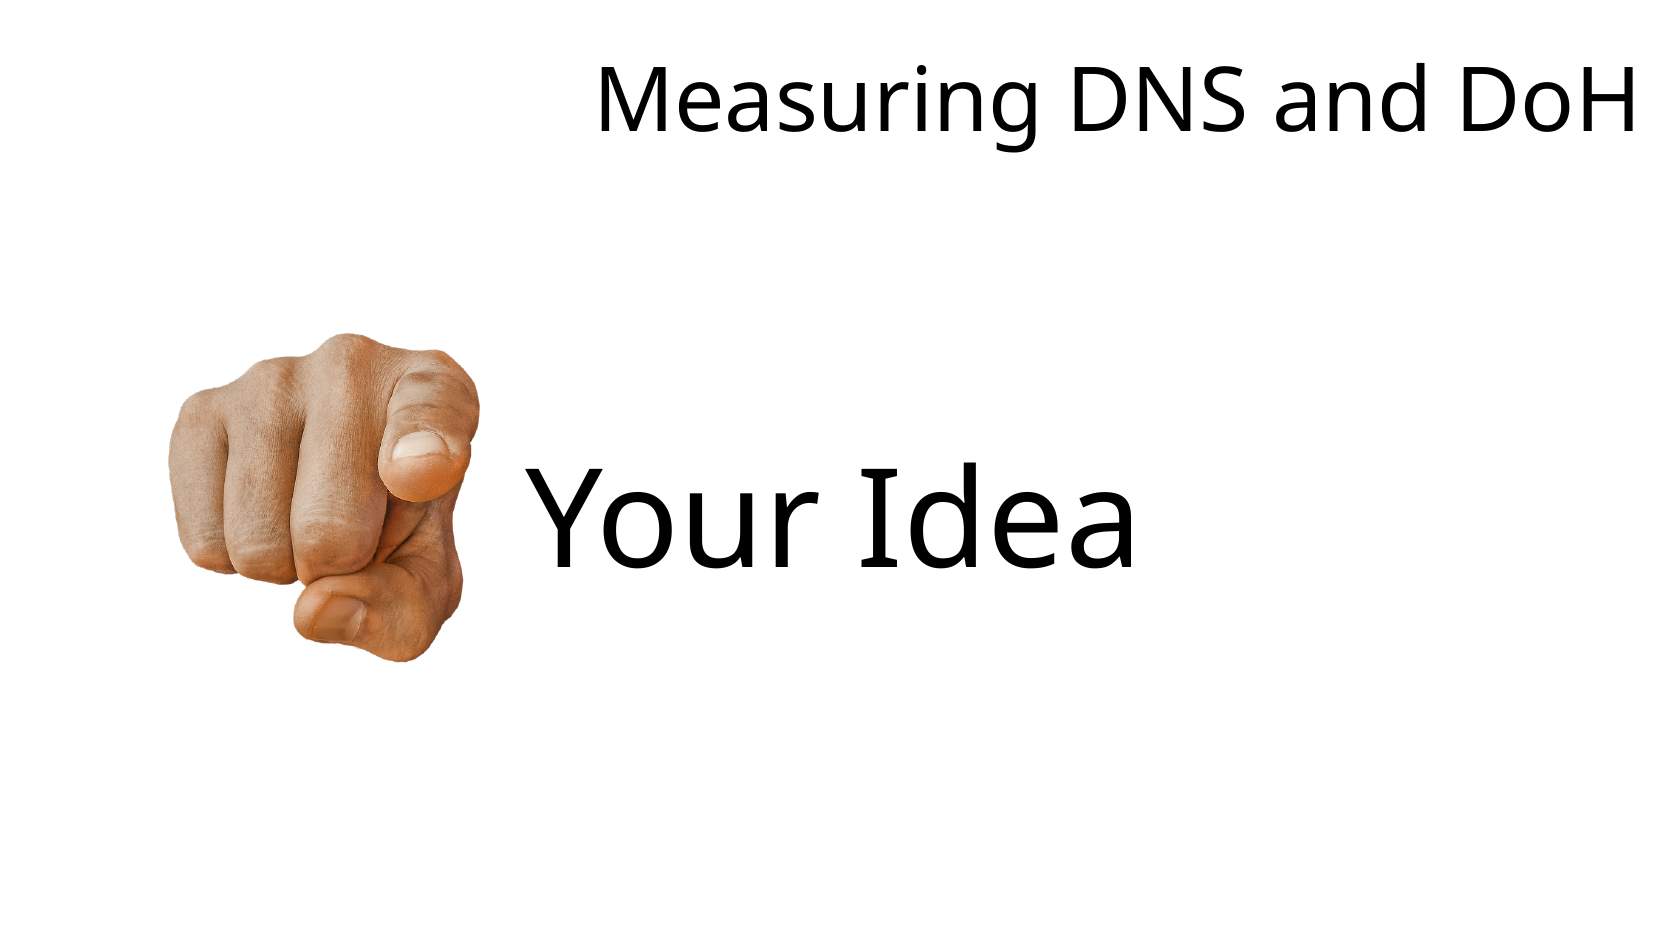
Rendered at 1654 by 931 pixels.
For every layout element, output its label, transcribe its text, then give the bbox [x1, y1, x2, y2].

text_box Your Idea [615, 413, 1312, 650]
picture [32, 271, 615, 709]
title Measuring DNS and DoH [11, 35, 1642, 260]
